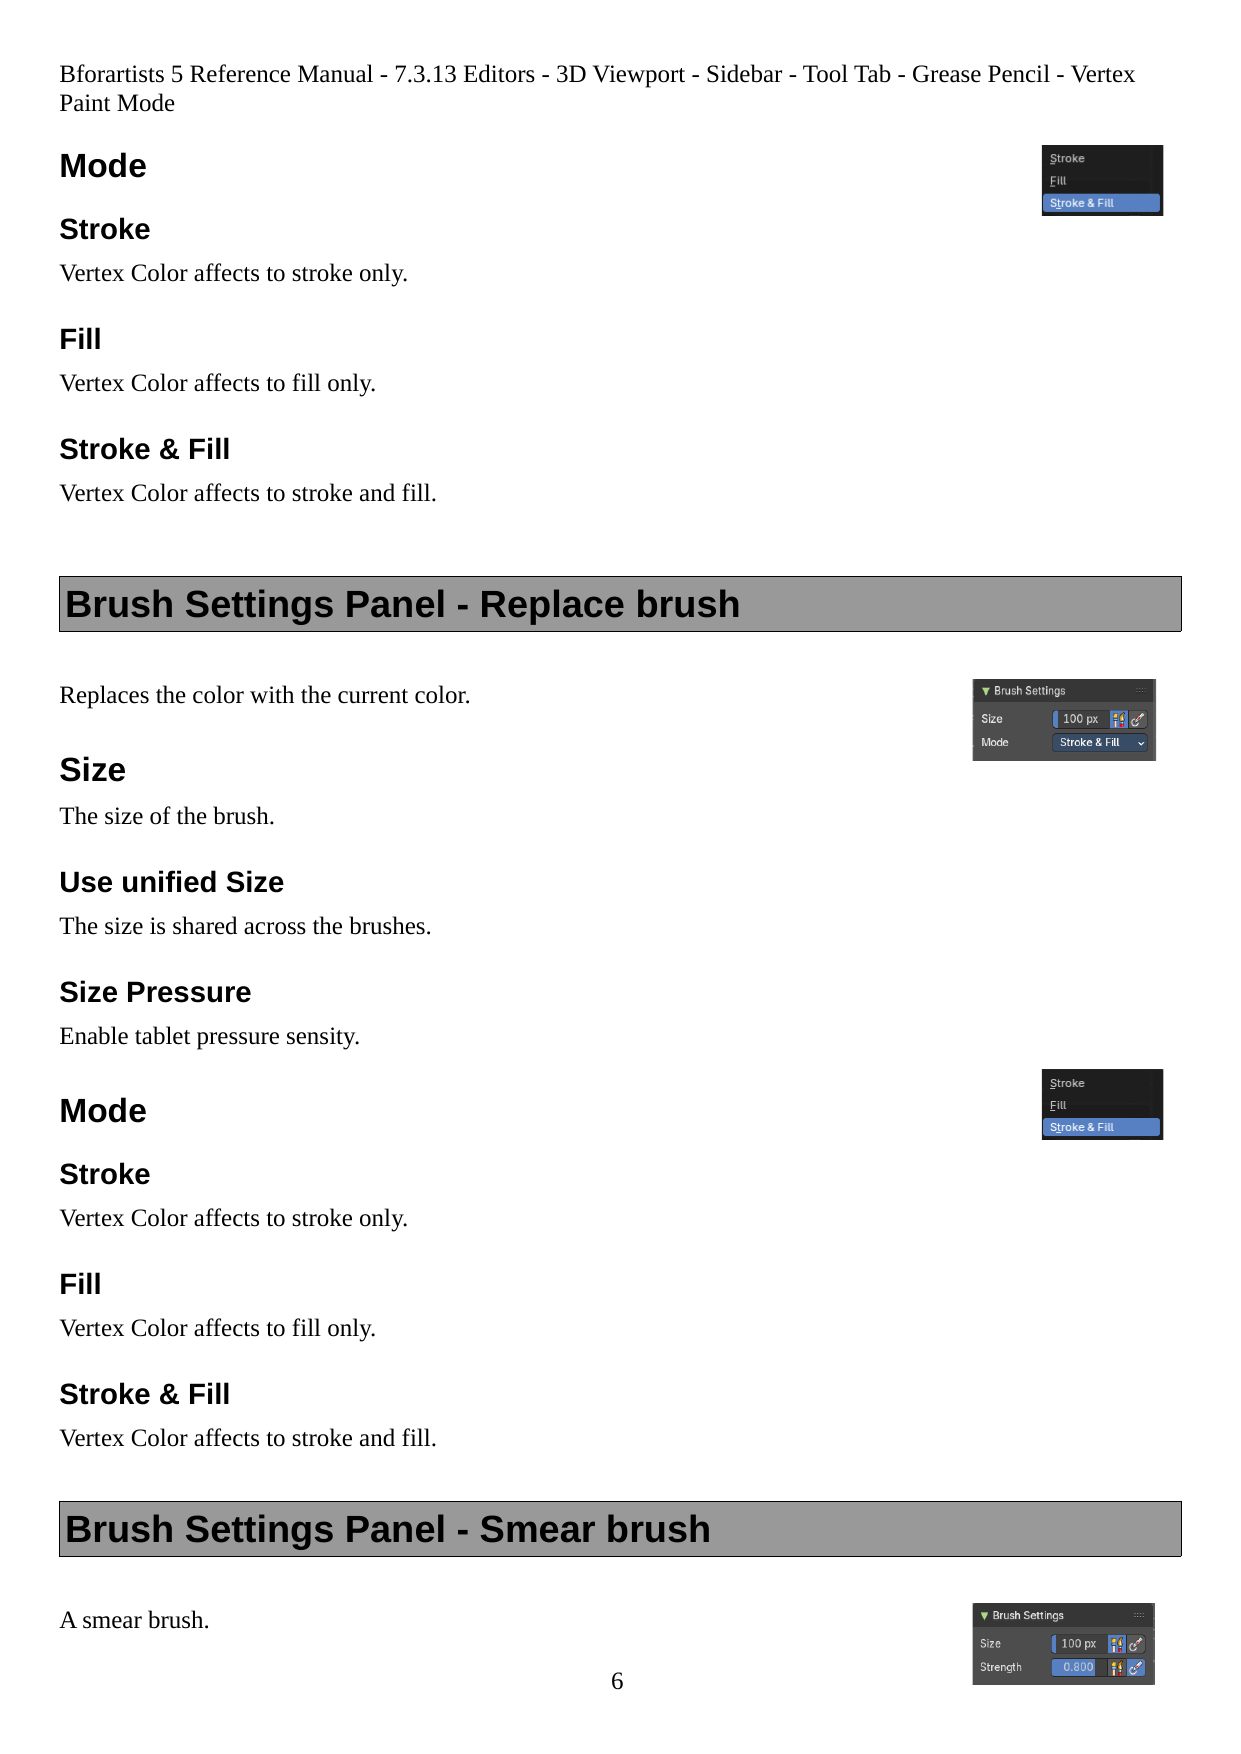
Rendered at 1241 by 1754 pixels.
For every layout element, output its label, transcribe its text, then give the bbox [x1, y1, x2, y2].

picture [1041, 145, 1164, 216]
subtitle Size Pressure [59, 975, 1181, 1009]
subtitle Fill [59, 1267, 1181, 1300]
table_header Brush Settings Panel - Smear brush [60, 1502, 1181, 1556]
subtitle [1164, 1091, 1181, 1130]
text Vertex Color affects to stroke and fill. [59, 1423, 1181, 1452]
picture [1041, 1069, 1164, 1140]
subtitle Size [59, 750, 1181, 789]
subtitle Fill [59, 322, 1181, 355]
subtitle Mode [59, 1091, 1041, 1130]
text Vertex Color affects to stroke only. [59, 258, 1181, 287]
text Vertex Color affects to stroke only. [59, 1203, 1181, 1232]
table_header Brush Settings Panel - Replace brush [60, 577, 1181, 631]
subtitle Stroke & Fill [59, 432, 1181, 465]
subtitle [1164, 146, 1181, 185]
subtitle Use unified Size [59, 865, 1181, 899]
picture [972, 1603, 1155, 1685]
subtitle Stroke & Fill [59, 1377, 1181, 1410]
text The size is shared across the brushes. [59, 911, 1181, 940]
text Enable tablet pressure sensity. [59, 1021, 1181, 1050]
text Vertex Color affects to fill only. [59, 1313, 1181, 1342]
subtitle Mode [59, 146, 1041, 185]
text [1155, 1605, 1181, 1634]
subtitle Stroke [59, 1157, 1181, 1191]
text A smear brush. [59, 1605, 972, 1634]
subtitle Stroke [59, 212, 1181, 246]
text The size of the brush. [59, 801, 1181, 830]
text Vertex Color affects to stroke and fill. [59, 478, 1181, 507]
text Vertex Color affects to fill only. [59, 368, 1181, 397]
text Replaces the color with the current color. [59, 680, 972, 709]
picture [972, 679, 1157, 761]
